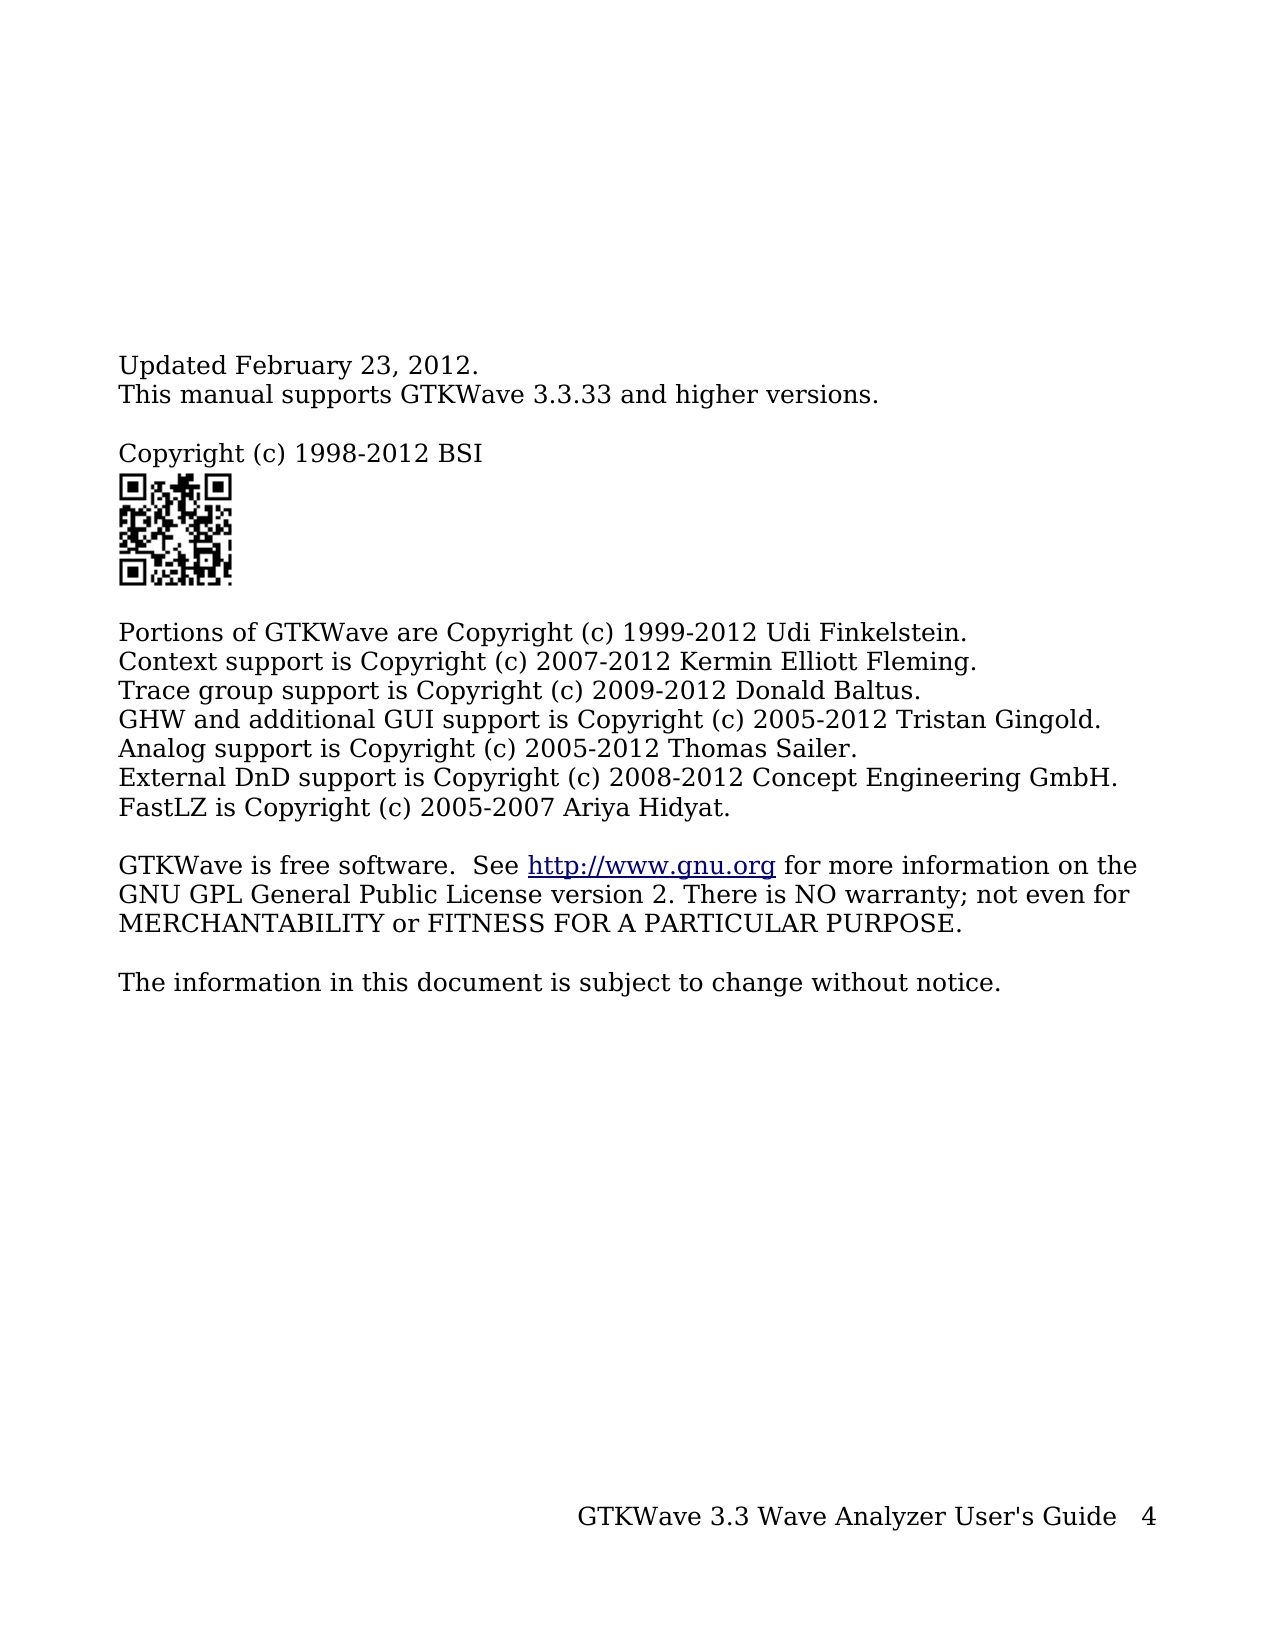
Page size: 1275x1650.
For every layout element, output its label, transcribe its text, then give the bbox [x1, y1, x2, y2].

text GHW and additional GUI support is Copyright (c) 2005-2012 Tristan Gingold. [118, 705, 1157, 734]
text Trace group support is Copyright (c) 2009-2012 Donald Baltus. [118, 676, 1157, 705]
text External DnD support is Copyright (c) 2008-2012 Concept Engineering GmbH. [118, 763, 1157, 793]
text Analog support is Copyright (c) 2005-2012 Thomas Sailer. [118, 734, 1157, 763]
text Context support is Copyright (c) 2007-2012 Kermin Elliott Fleming. [118, 647, 1157, 676]
text Copyright (c) 1998-2012 BSI [118, 439, 1157, 468]
picture [116, 469, 235, 589]
text The information in this document is subject to change without notice. [118, 968, 1157, 997]
text GTKWave is free software. See http://www.gnu.org for more information on the GNU GPL General Public License version 2. There is NO warranty; not even for MERCHANTABILITY or FITNESS FOR A PARTICULAR PURPOSE. [118, 851, 1157, 938]
text Portions of GTKWave are Copyright (c) 1999-2012 Udi Finkelstein. [118, 618, 1157, 647]
text Updated February 23, 2012. [118, 351, 1157, 381]
text This manual supports GTKWave 3.3.33 and higher versions. [118, 381, 1157, 410]
text FastLZ is Copyright (c) 2005-2007 Ariya Hidyat. [118, 793, 1157, 822]
